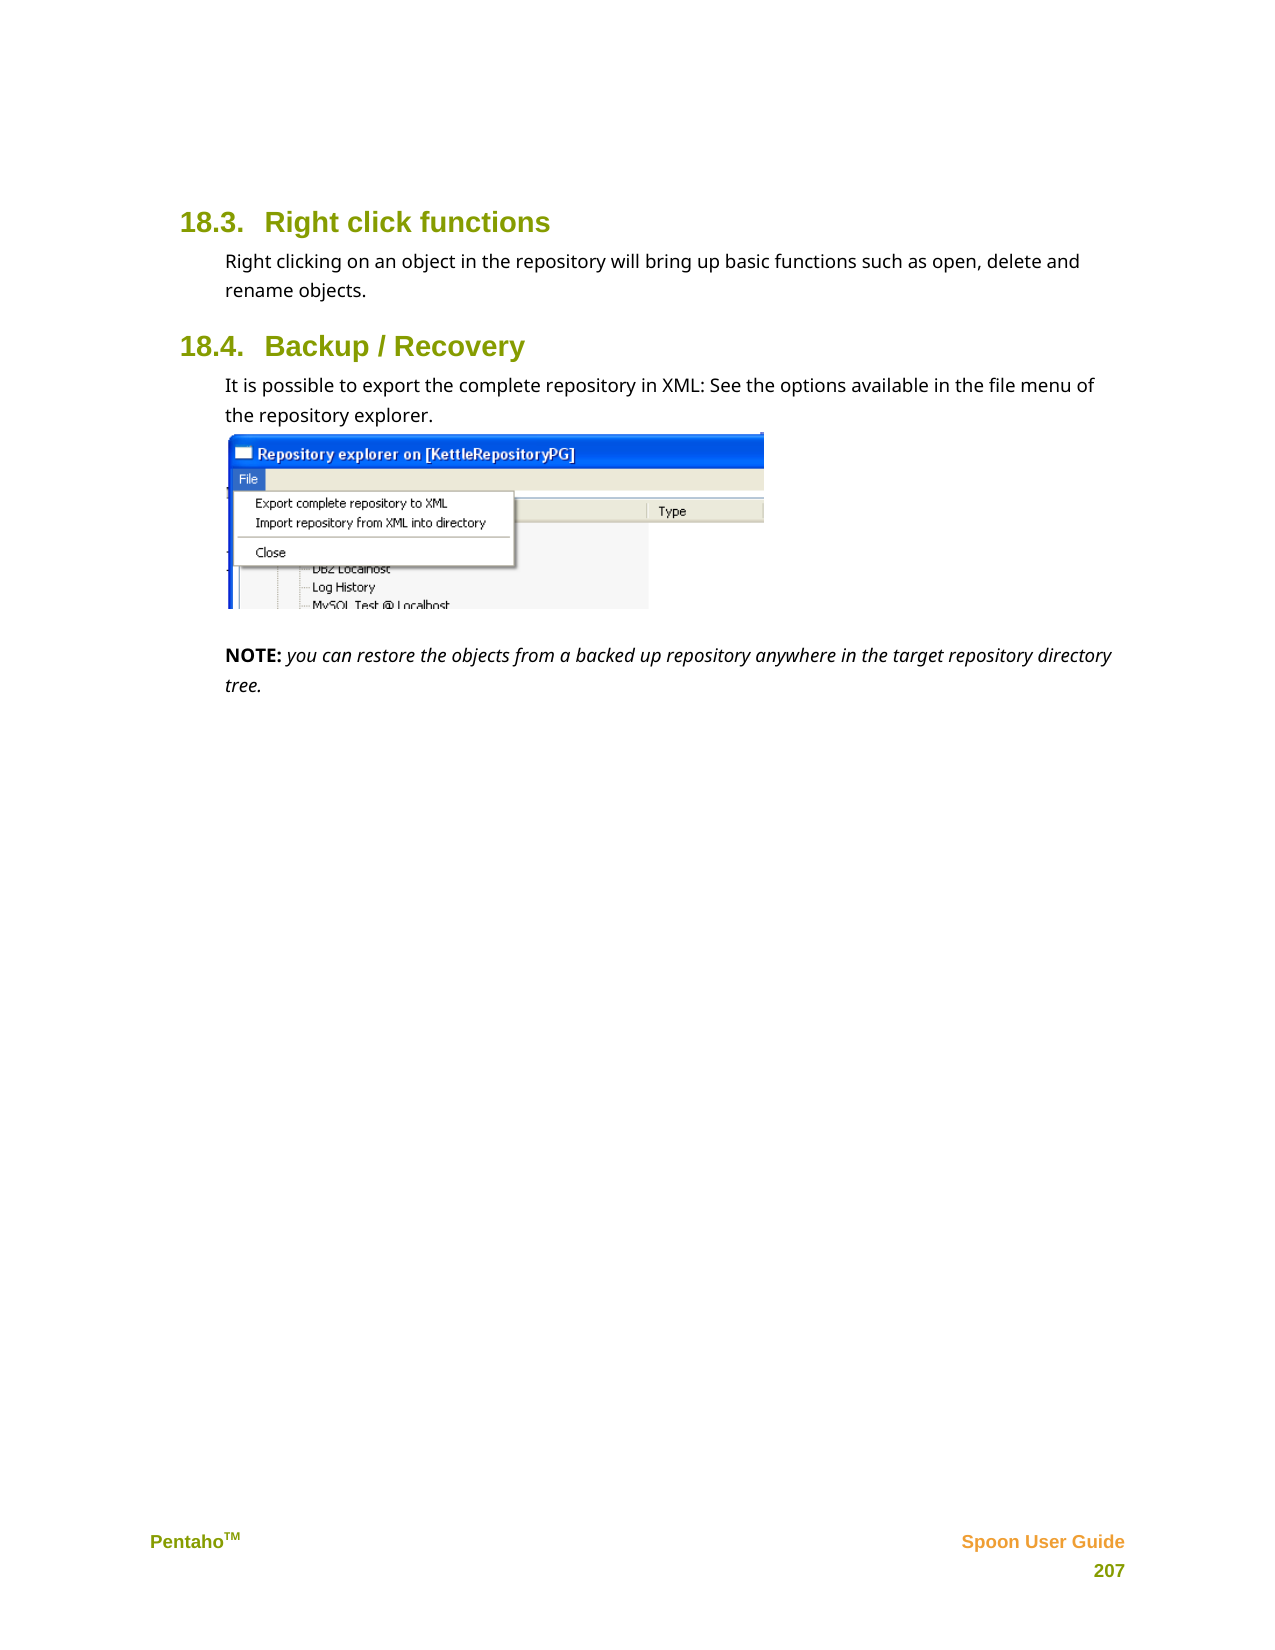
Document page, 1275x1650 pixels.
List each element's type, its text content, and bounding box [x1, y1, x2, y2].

picture [226, 432, 764, 609]
subtitle Right click functions [179, 204, 1125, 239]
text NOTE: you can restore the objects from a backed up repository anywhere in the target repository directory tree. [225, 639, 1125, 698]
text It is possible to export the complete repository in XML: See the options available in the file menu of the repository explorer. [225, 369, 1125, 428]
text Right clicking on an object in the repository will bring up basic functions such as open, delete and rename objects. [225, 245, 1125, 303]
subtitle Backup / Recovery [179, 328, 1125, 363]
